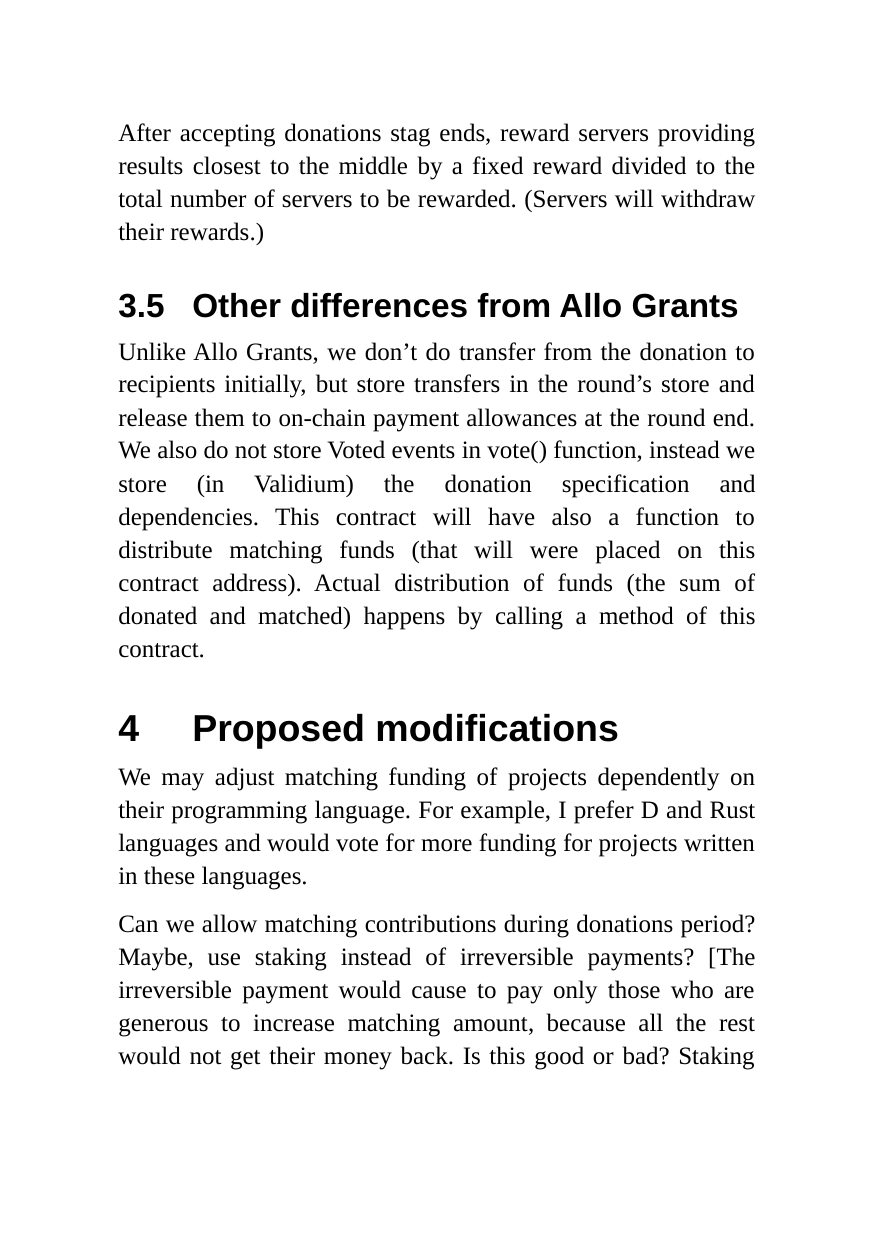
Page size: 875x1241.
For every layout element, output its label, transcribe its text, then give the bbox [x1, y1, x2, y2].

subtitle Other differences from Allo Grants [118, 286, 756, 324]
text Unlike Allo Grants, we don’t do transfer from the donation to recipients initially, but store transfers in the round’s store and release them to on-chain payment allowances at the round end. We also do not store Voted events in vote() function, instead we store (in Validium) the donation specification and dependencies. This contract will have also a function to distribute matching funds (that will were placed on this contract address). Actual distribution of funds (the sum of donated and matched) happens by calling a method of this contract. [118, 337, 756, 662]
text Can we allow matching contributions during donations period? Maybe, use staking instead of irreversible payments? [The irreversible payment would cause to pay only those who are generous to increase matching amount, because all the rest would not get their money back. Is this good or bad? Staking [118, 909, 756, 1069]
subtitle Proposed modifications [118, 706, 756, 749]
text We may adjust matching funding of projects dependently on their programming language. For example, I prefer D and Rust languages and would vote for more funding for projects written in these languages. [118, 762, 756, 890]
text After accepting donations stag ends, reward servers providing results closest to the middle by a fixed reward divided to the total number of servers to be rewarded. (Servers will withdraw their rewards.) [118, 118, 756, 246]
